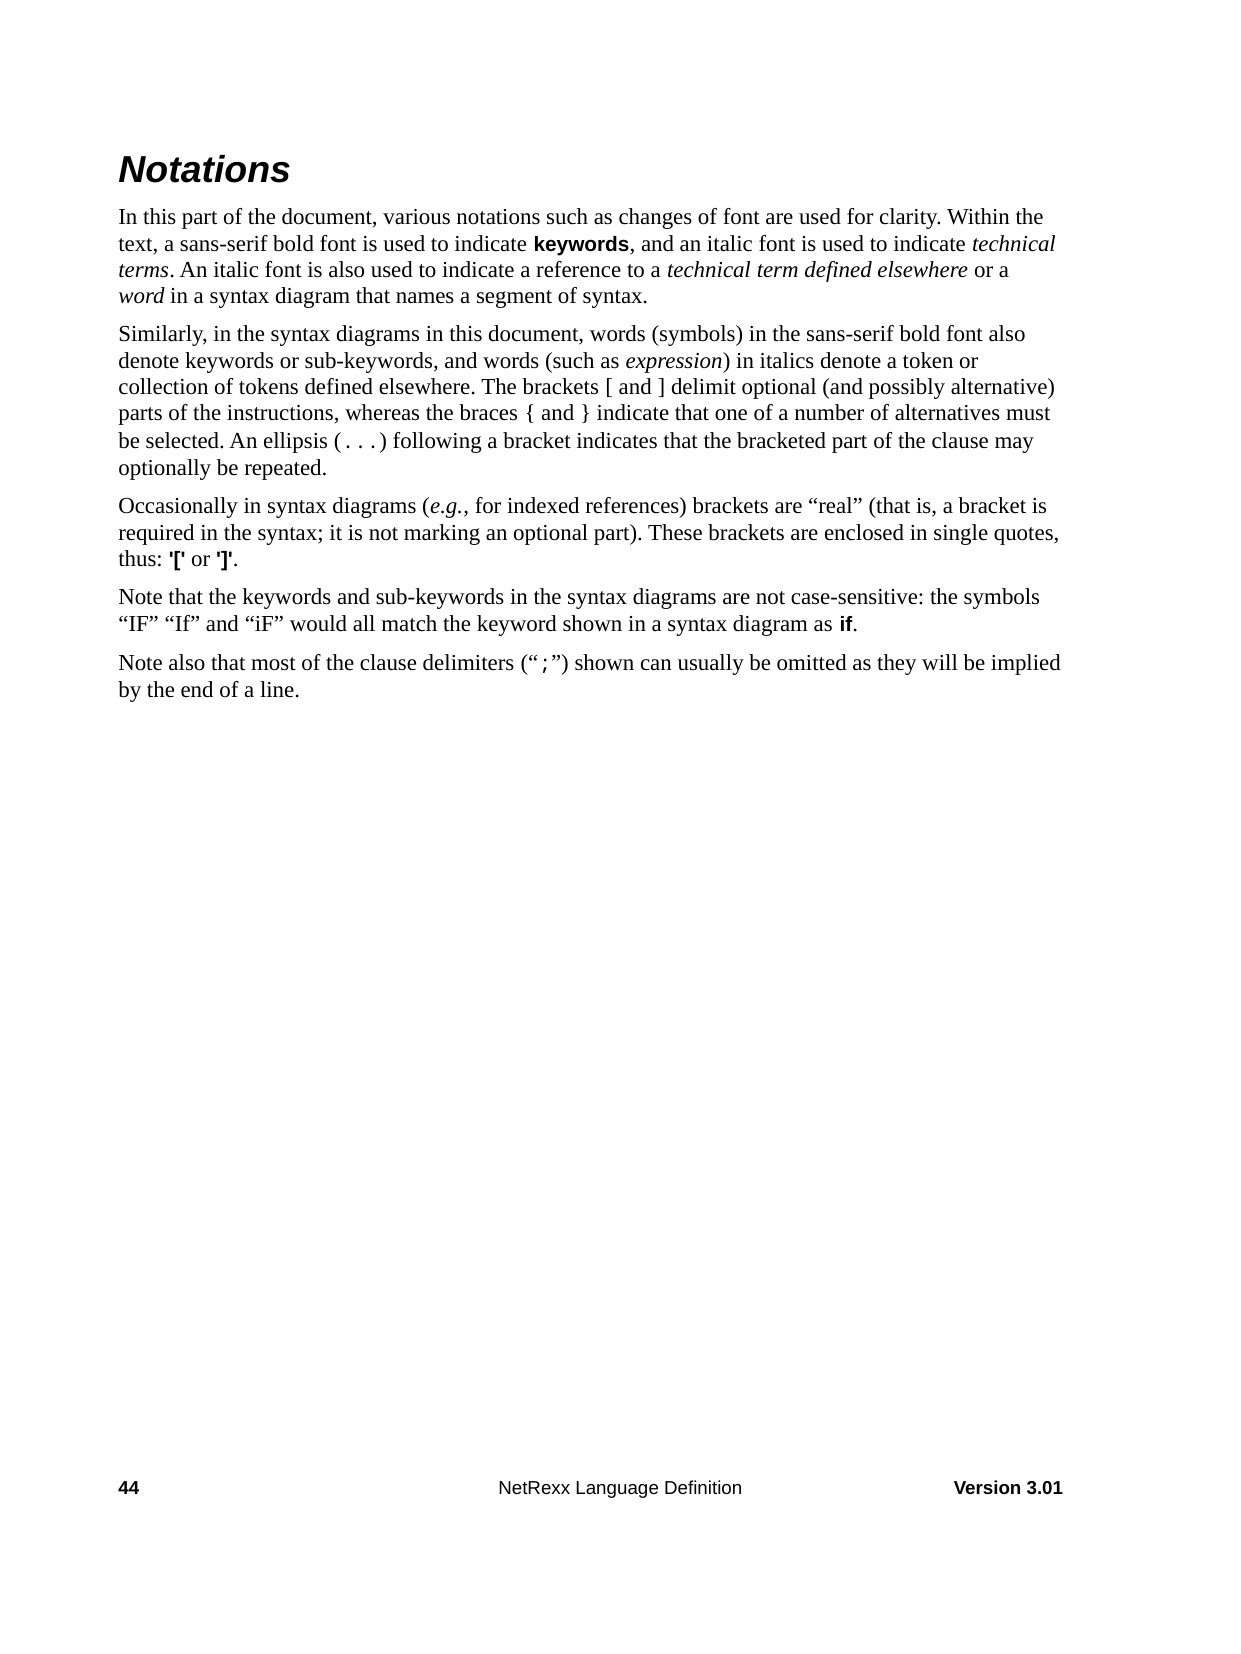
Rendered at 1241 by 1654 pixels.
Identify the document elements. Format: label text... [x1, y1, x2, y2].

text Note also that most of the clause delimiters (“;”) shown can usually be omitted as they will be implied by the end of a line. [118, 648, 1063, 702]
text Similarly, in the syntax diagrams in this document, words (symbols) in the sans-serif bold font also denote keywords or sub-keywords, and words (such as expression) in italics denote a token or collection of tokens defined elsewhere. The brackets [ and ] delimit optional (and possibly alternative) parts of the instructions, whereas the braces { and } indicate that one of a number of alternatives must be selected. An ellipsis (...) following a bracket indicates that the bracketed part of the clause may optionally be repeated. [118, 320, 1063, 481]
text Note that the keywords and sub-keywords in the syntax diagrams are not case-sensitive: the symbols “IF” “If” and “iF” would all match the keyword shown in a syntax diagram as if. [118, 583, 1063, 636]
subtitle Notations [118, 148, 1063, 191]
text Occasionally in syntax diagrams (e.g., for indexed references) brackets are “real” (that is, a bracket is required in the syntax; it is not marking an optional part). These brackets are enclosed in single quotes, thus: '[' or ']'. [118, 492, 1063, 571]
text In this part of the document, various notations such as changes of font are used for clarity. Within the text, a sans-serif bold font is used to indicate keywords, and an italic font is used to indicate technical terms. An italic font is also used to indicate a reference to a technical term defined elsewhere or a word in a syntax diagram that names a segment of syntax. [118, 203, 1063, 309]
